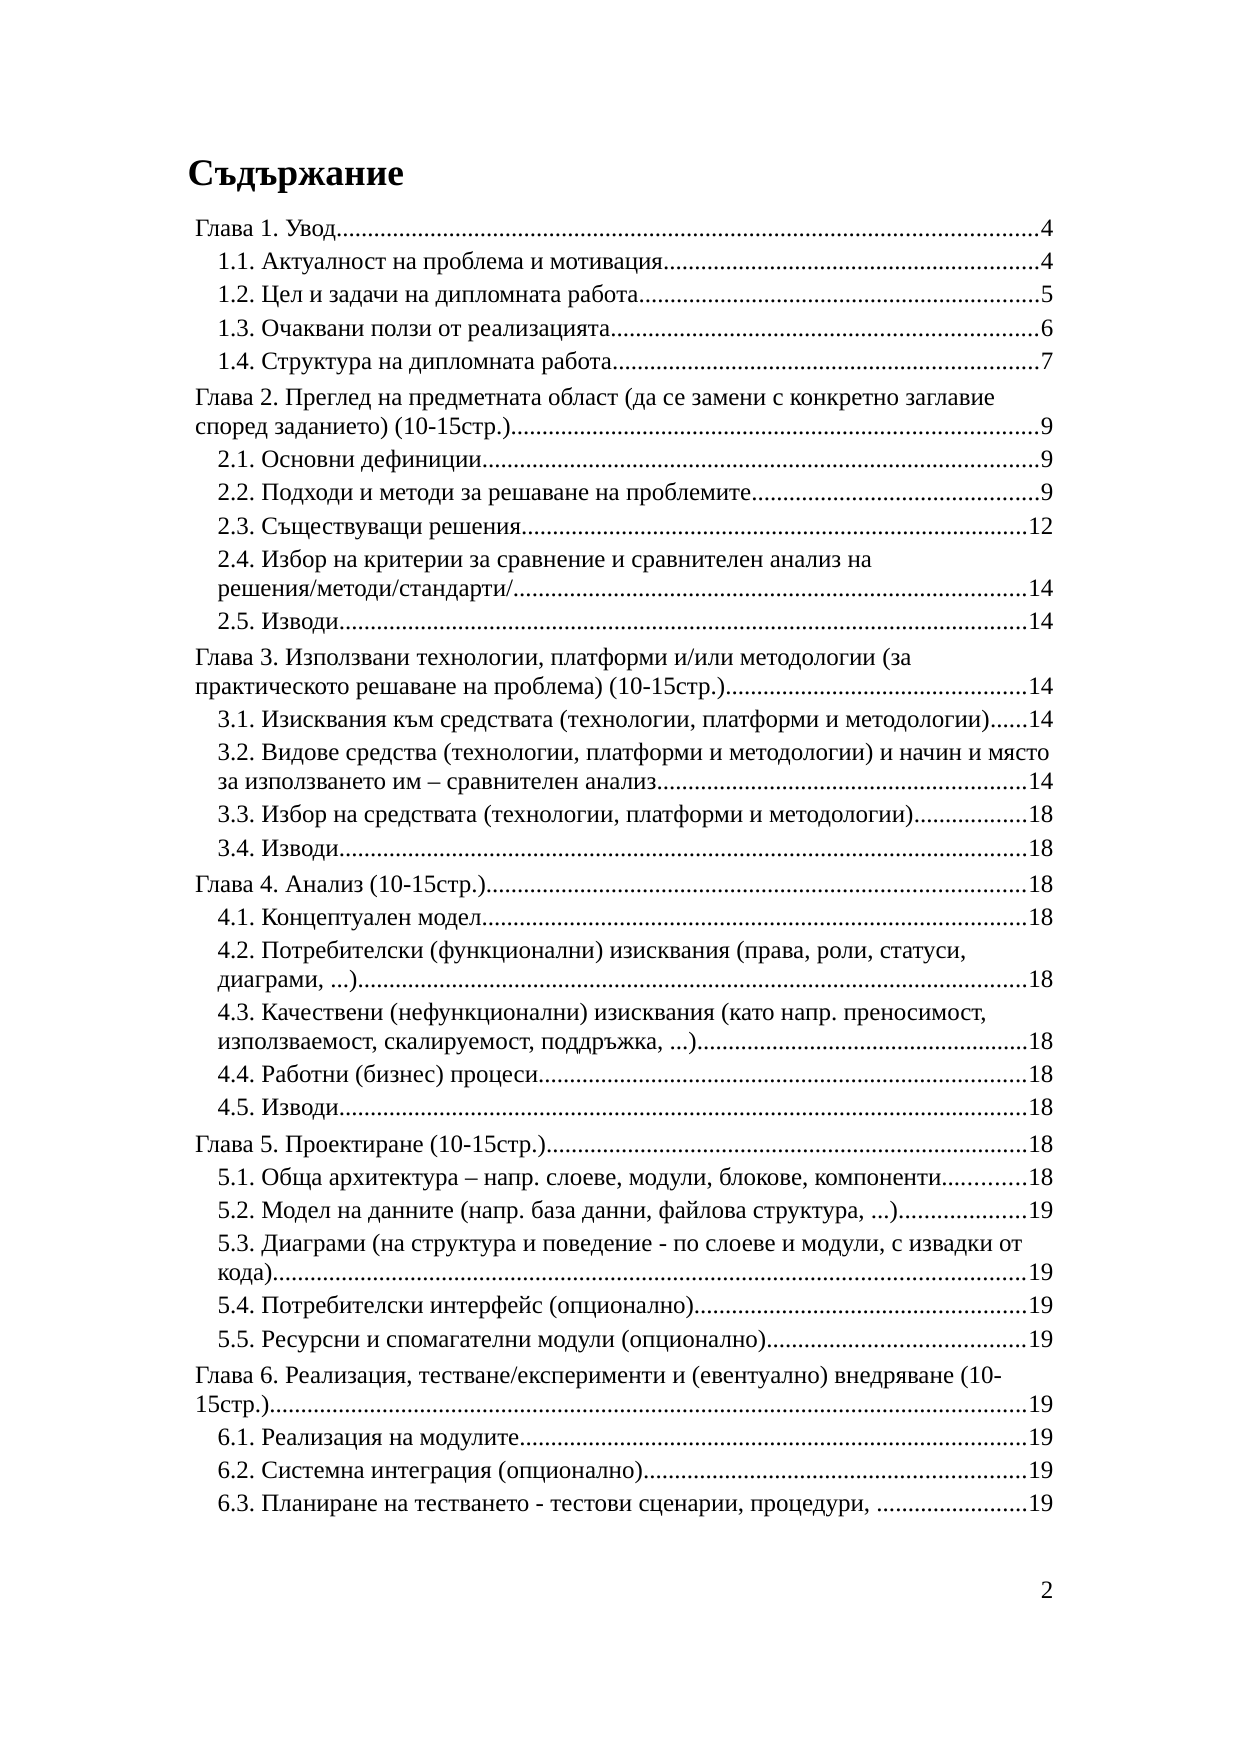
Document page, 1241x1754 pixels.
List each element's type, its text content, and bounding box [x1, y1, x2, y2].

text 1.4. Структура на дипломната работа 7 [217, 346, 1053, 375]
text 6.3. Планиране на тестването - тестови сценарии, процедури, ... 19 [217, 1488, 1053, 1517]
text 3.4. Изводи 18 [217, 833, 1053, 861]
text 2.3. Съществуващи решения 12 [217, 511, 1053, 539]
text 3.3. Избор на средствата (технологии, платформи и методологии) 18 [217, 799, 1053, 828]
text Глава 4. Анализ (10-15стр.) 18 [195, 869, 1053, 898]
text 4.1. Концептуален модел 18 [217, 902, 1053, 931]
text 1.3. Очаквани ползи от реализацията 6 [217, 313, 1053, 342]
text 5.3. Диаграми (на структура и поведение - по слоеве и модули, с извадки от кода) 19 [217, 1228, 1053, 1286]
text 3.2. Видове средства (технологии, платформи и методологии) и начин и място за използването им – сравнителен анализ 14 [217, 737, 1053, 795]
text 3.1. Изисквания към средствата (технологии, платформи и методологии) 14 [217, 704, 1053, 733]
text 2.5. Изводи 14 [217, 606, 1053, 635]
text 5.5. Ресурсни и спомагателни модули (опционално) 19 [217, 1324, 1053, 1352]
text 4.3. Качествени (нефункционални) изисквания (като напр. преносимост, използваемост, скалируемост, поддръжка, ...) 18 [217, 997, 1053, 1055]
text Глава 5. Проектиране (10-15стр.) 18 [195, 1129, 1053, 1157]
text 5.2. Модел на данните (напр. база данни, файлова структура, ...) 19 [217, 1195, 1053, 1224]
text Глава 2. Преглед на предметната област (да се замени с конкретно заглавие според заданието) (10-15стр.) 9 [195, 382, 1053, 440]
text 4.2. Потребителски (функционални) изисквания (права, роли, статуси, диаграми, ...) 18 [217, 935, 1053, 993]
text 6.1. Реализация на модулите 19 [217, 1422, 1053, 1451]
text 4.4. Работни (бизнес) процеси 18 [217, 1059, 1053, 1088]
text Глава 3. Използвани технологии, платформи и/или методологии (за практическото решаване на проблема) (10-15стр.) 14 [195, 642, 1053, 700]
text 4.5. Изводи 18 [217, 1092, 1053, 1121]
text 2.2. Подходи и методи за решаване на проблемите 9 [217, 477, 1053, 506]
text 5.4. Потребителски интерфейс (опционално) 19 [217, 1290, 1053, 1319]
text 1.2. Цел и задачи на дипломната работа 5 [217, 279, 1053, 308]
text 2.1. Основни дефиниции 9 [217, 444, 1053, 473]
text 6.2. Системна интеграция (опционално) 19 [217, 1455, 1053, 1484]
text 5.1. Обща архитектура – напр. слоеве, модули, блокове, компоненти... 18 [217, 1162, 1053, 1191]
subtitle Съдържание [187, 150, 1053, 193]
text 1.1. Актуалност на проблема и мотивация 4 [217, 246, 1053, 275]
text Глава 6. Реализация, тестване/експерименти и (евентуално) внедряване (10-15стр.) 19 [195, 1360, 1053, 1417]
text Глава 1. Увод 4 [195, 213, 1053, 242]
text 2.4. Избор на критерии за сравнение и сравнителен анализ на решения/методи/стандарти/... 14 [217, 544, 1053, 601]
